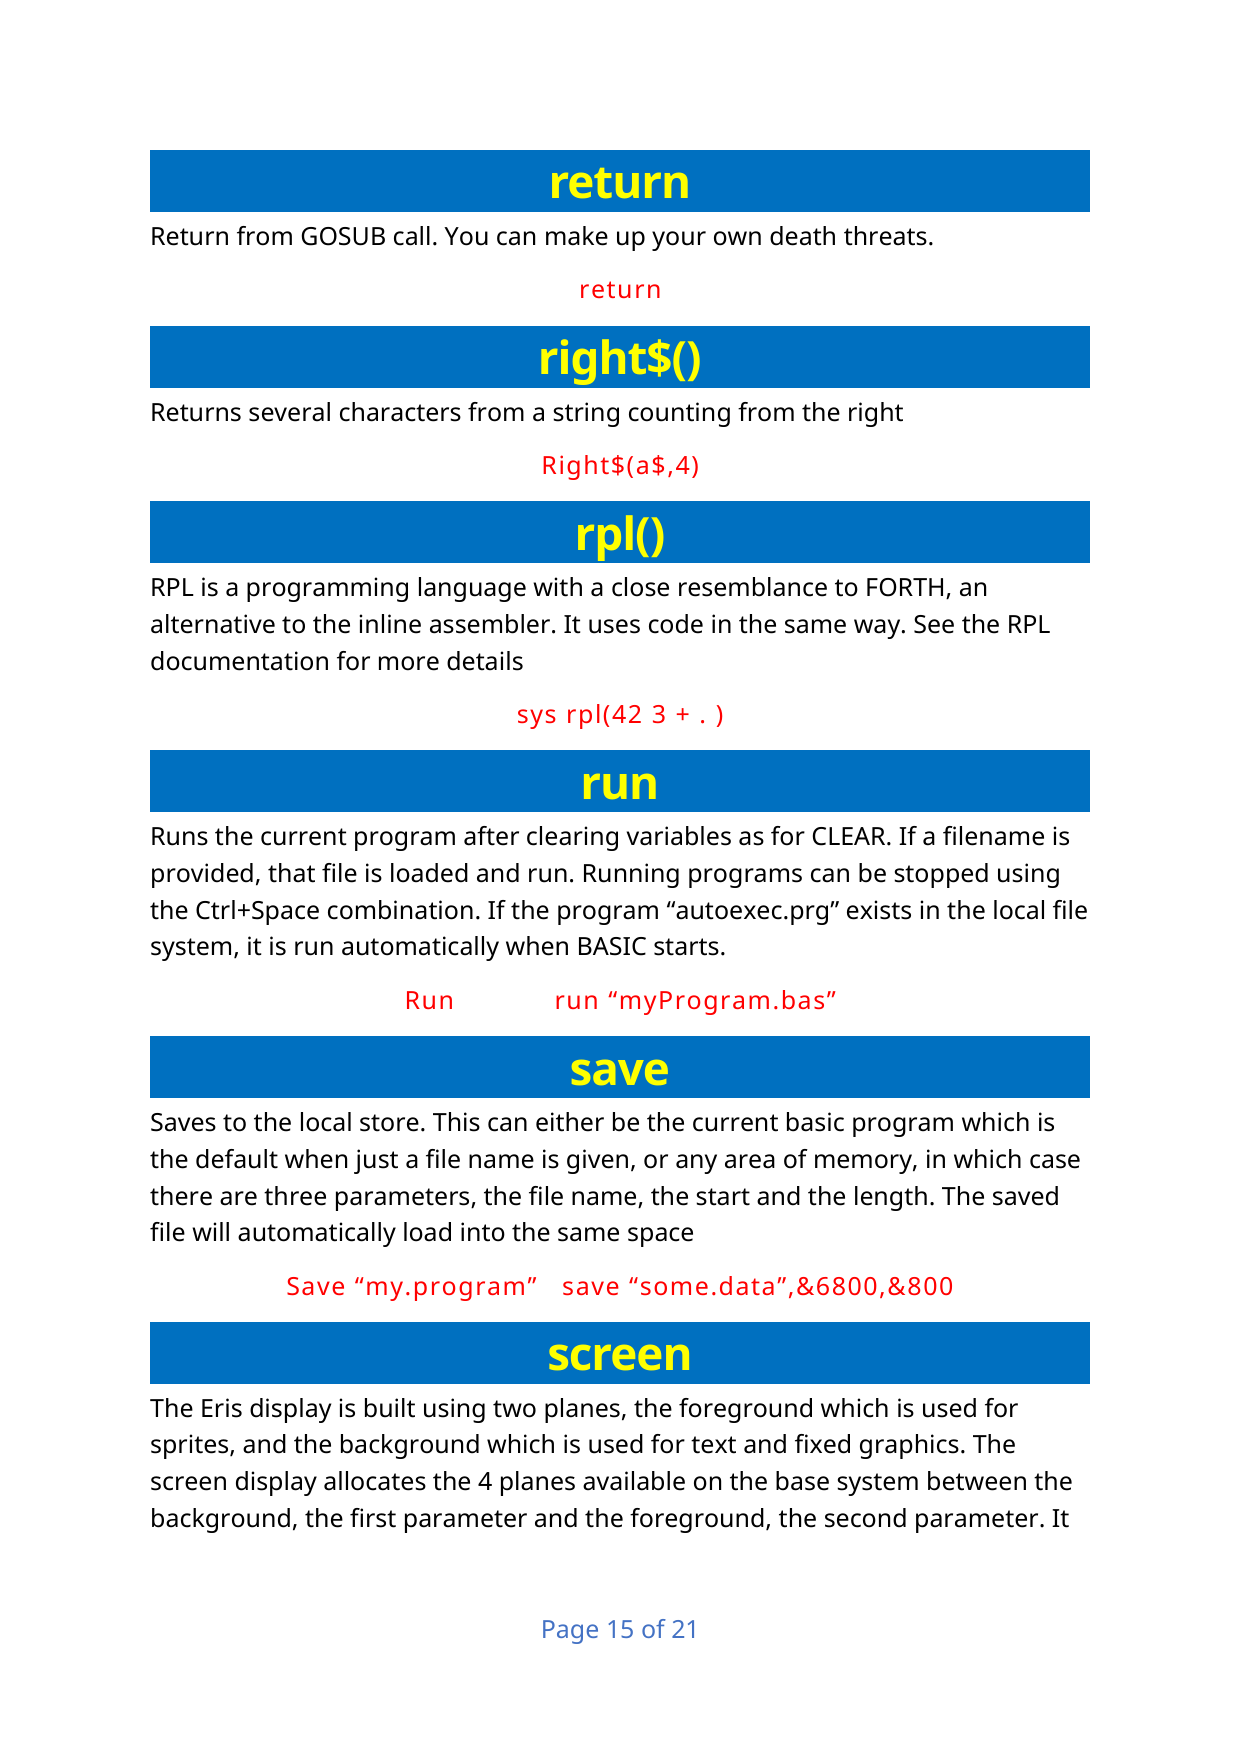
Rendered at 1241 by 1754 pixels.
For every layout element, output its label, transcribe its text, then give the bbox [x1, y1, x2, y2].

subtitle Right$(a$,4) [150, 448, 1090, 482]
text Runs the current program after clearing variables as for CLEAR. If a filename is provided, that file is loaded and run. Running programs can be stopped using the Ctrl+Space combination. If the program “autoexec.prg” exists in the local file system, it is run automatically when BASIC starts. [150, 819, 1090, 963]
text Saves to the local store. This can either be the current basic program which is the default when just a file name is given, or any area of memory, in which case there are three parameters, the file name, the start and the length. The saved file will automatically load into the same space [150, 1104, 1090, 1249]
subtitle return [150, 272, 1090, 306]
text The Eris display is built using two planes, the foreground which is used for sprites, and the background which is used for text and fixed graphics. The screen display allocates the 4 planes available on the base system between the background, the first parameter and the foreground, the second parameter. It [150, 1390, 1090, 1535]
subtitle sys rpl(42 3 + . ) [150, 697, 1090, 731]
subtitle Save “my.program” save “some.data”,&6800,&800 [150, 1268, 1090, 1302]
text Return from GOSUB call. You can make up your own death threats. [150, 219, 1090, 253]
title rpl() [150, 501, 1090, 563]
title screen [150, 1322, 1090, 1384]
title run [150, 750, 1090, 812]
title right$() [150, 326, 1090, 388]
text Returns several characters from a string counting from the right [150, 394, 1090, 428]
text RPL is a programming language with a close resemblance to FORTH, an alternative to the inline assembler. It uses code in the same way. See the RPL documentation for more details [150, 570, 1090, 677]
title return [150, 150, 1090, 212]
title save [150, 1036, 1090, 1098]
subtitle Run run “myProgram.bas” [150, 982, 1090, 1017]
